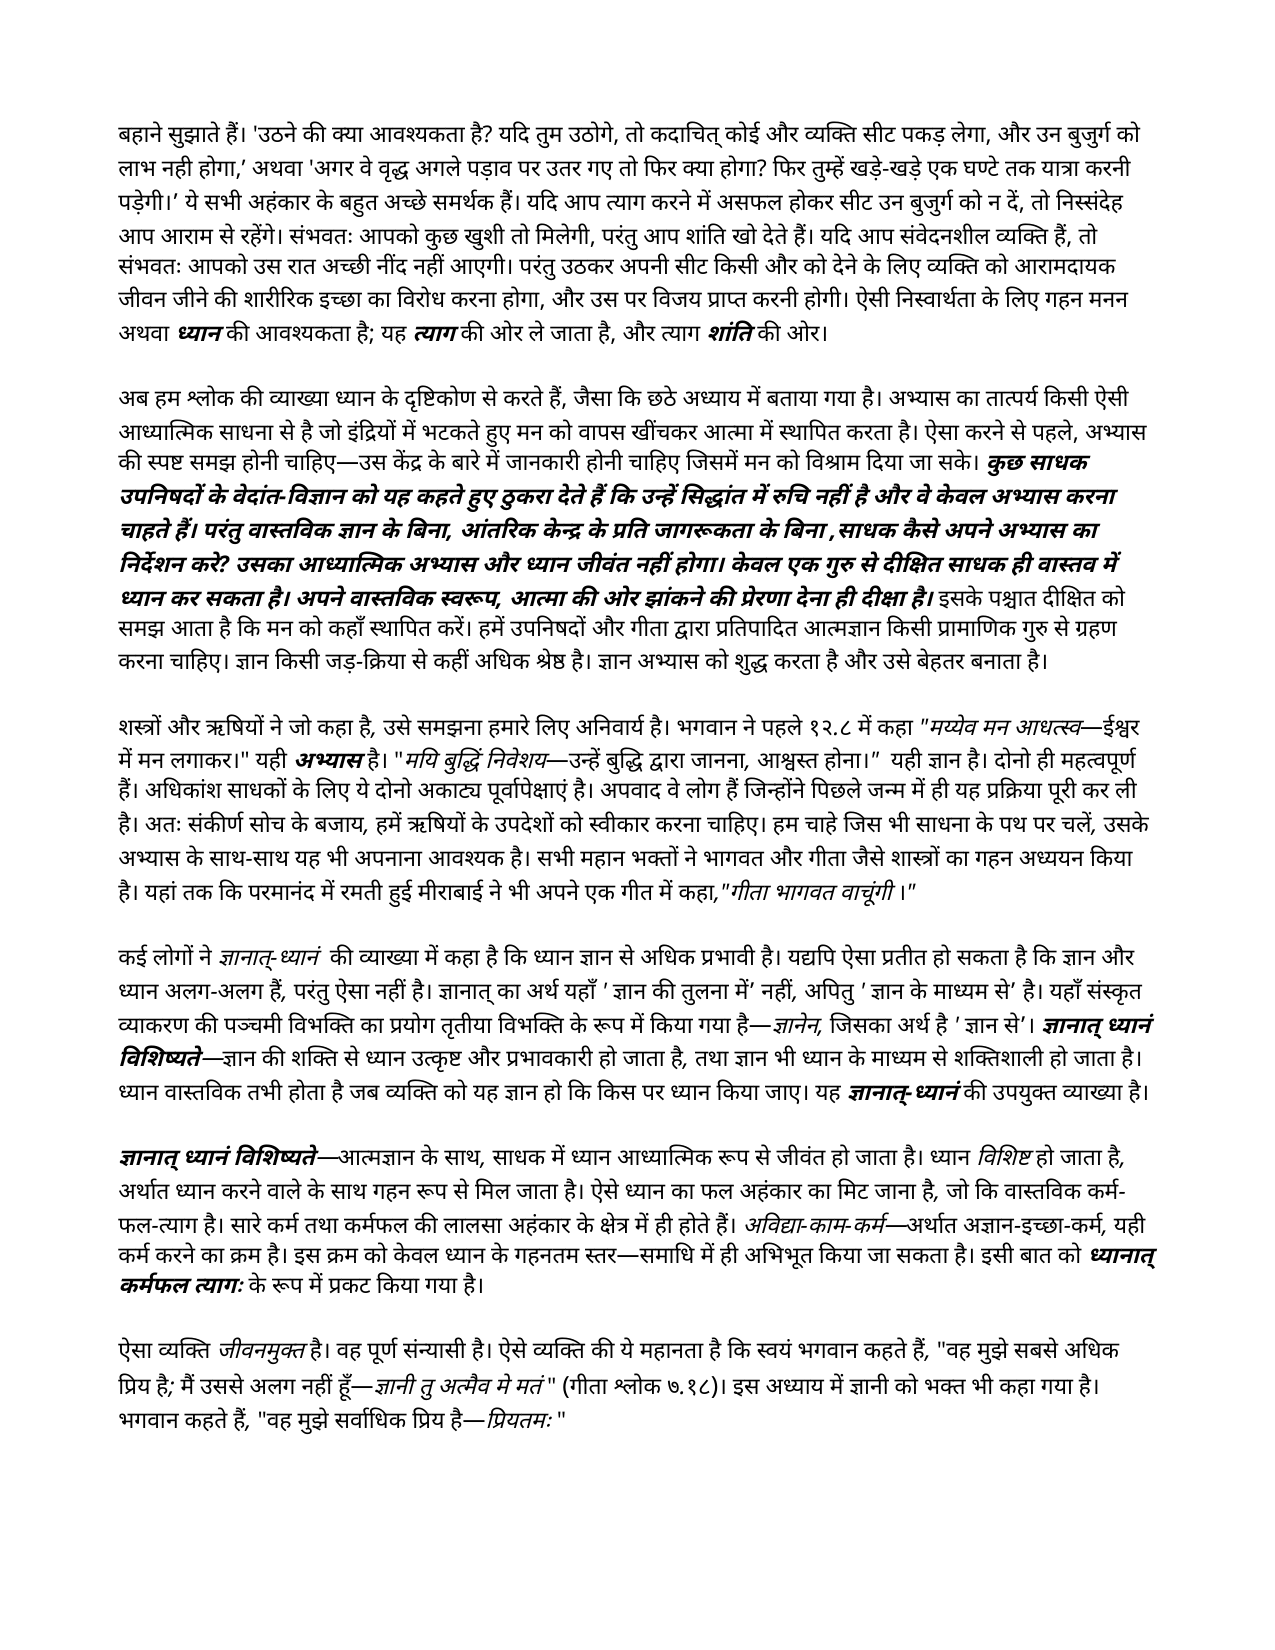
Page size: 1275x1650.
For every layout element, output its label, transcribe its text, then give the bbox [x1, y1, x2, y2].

text ज्ञानात् ध्यानं विशिष्यते—आत्मज्ञान के साथ, साधक में ध्यान आध्यात्मिक रूप से जीवंत हो जाता है। ध्यान विशिष्ट हो जाता है, अर्थात ध्यान करने वाले के साथ गहन रूप से मिल जाता है। ऐसे ध्यान का फल अहंकार का मिट जाना है, जो कि वास्तविक कर्म-फल-त्याग है। सारे कर्म तथा कर्मफल की लालसा अहंकार के क्षेत्र में ही होते हैं। अविद्या-काम-कर्म—अर्थात अज्ञान-इच्छा-कर्म, यही कर्म करने का क्रम है। इस क्रम को केवल ध्यान के गहनतम स्तर—समाधि में ही अभिभूत किया जा सकता है। इसी बात को ध्यानात् कर्मफल त्यागः के रूप में प्रकट किया गया है। [118, 1141, 1157, 1303]
text अब हम श्लोक की व्याख्या ध्यान के दृष्टिकोण से करते हैं, जैसा कि छठे अध्याय में बताया गया है। अभ्यास का तात्पर्य किसी ऐसी आध्यात्मिक साधना से है जो इंद्रियों में भटकते हुए मन को वापस खींचकर आत्मा में स्थापित करता है। ऐसा करने से पहले, अभ्यास की स्पष्ट समझ होनी चाहिए—उस केंद्र के बारे में जानकारी होनी चाहिए जिसमें मन को विश्राम दिया जा सके। कुछ साधक उपनिषदों के वेदांत-विज्ञान को यह कहते हुए ठुकरा देते हैं कि उन्हें सिद्धांत में रुचि नहीं है और वे केवल अभ्यास करना चाहते हैं। परंतु वास्तविक ज्ञान के बिना, आंतरिक केन्द्र के प्रति जागरूकता के बिना ,साधक कैसे अपने अभ्यास का निर्देशन करे? उसका आध्यात्मिक अभ्यास और ध्यान जीवंत नहीं होगा। केवल एक गुरु से दीक्षित साधक ही वास्तव में ध्यान कर सकता है। अपने वास्तविक स्वरूप, आत्मा की ओर झांकने की प्रेरणा देना ही दीक्षा है। इसके पश्चात दीक्षित को समझ आता है कि मन को कहाँ स्थापित करें। हमें उपनिषदों और गीता द्वारा प्रतिपादित आत्मज्ञान किसी प्रामाणिक गुरु से ग्रहण करना चाहिए। ज्ञान किसी जड़-क्रिया से कहीं अधिक श्रेष्ठ है। ज्ञान अभ्यास को शुद्ध करता है और उसे बेहतर बनाता है। [118, 382, 1157, 679]
text कई लोगों ने ज्ञानात्-ध्यानं की व्याख्या में कहा है कि ध्यान ज्ञान से अधिक प्रभावी है। यद्यपि ऐसा प्रतीत हो सकता है कि ज्ञान और ध्यान अलग-अलग हैं, परंतु ऐसा नहीं है। ज्ञानात् का अर्थ यहाँ ' ज्ञान की तुलना में’ नहीं, अपितु ' ज्ञान के माध्यम से’ है। यहाँ संस्कृत व्याकरण की पञ्चमी विभक्ति का प्रयोग तृतीया विभक्ति के रूप में किया गया है—ज्ञानेन, जिसका अर्थ है ' ज्ञान से’। ज्ञानात् ध्यानं विशिष्यते—ज्ञान की शक्ति से ध्यान उत्कृष्ट और प्रभावकारी हो जाता है, तथा ज्ञान भी ध्यान के माध्यम से शक्तिशाली हो जाता है। ध्यान वास्तविक तभी होता है जब व्यक्ति को यह ज्ञान हो कि किस पर ध्यान किया जाए। यह ज्ञानात्-ध्यानं की उपयुक्त व्याख्या है। [118, 941, 1157, 1110]
text ऐसा व्यक्ति जीवनमुक्त है। वह पूर्ण संन्यासी है। ऐसे व्यक्ति की ये महानता है कि स्वयं भगवान कहते हैं, "वह मुझे सबसे अधिक प्रिय है; मैं उससे अलग नहीं हूँ—ज्ञानी तु अत्मैव मे मतं " (गीता श्लोक ७.१८)। इस अध्याय में ज्ञानी को भक्त भी कहा गया है। भगवान कहते हैं, "वह मुझे सर्वाधिक प्रिय है—प्रियतमः " [118, 1334, 1157, 1438]
text शस्त्रों और ऋषियों ने जो कहा है, उसे समझना हमारे लिए अनिवार्य है। भगवान ने पहले १२.८ में कहा "मय्येव मन आधत्स्व—ईश्वर में मन लगाकर।" यही अभ्यास है। "मयि बुद्धिं निवेशय—उन्हें बुद्धि द्वारा जानना, आश्वस्त होना।" यही ज्ञान है। दोनो ही महत्वपूर्ण हैं। अधिकांश साधकों के लिए ये दोनो अकाट्य पूर्वापेक्षाएं है। अपवाद वे लोग हैं जिन्होंने पिछले जन्म में ही यह प्रक्रिया पूरी कर ली है। अतः संकीर्ण सोच के बजाय, हमें ऋषियों के उपदेशों को स्वीकार करना चाहिए। हम चाहे जिस भी साधना के पथ पर चलें, उसके अभ्यास के साथ-साथ यह भी अपनाना आवश्यक है। सभी महान भक्तों ने भागवत और गीता जैसे शास्त्रों का गहन अध्ययन किया है। यहां तक ​​कि परमानंद में रमती हुई मीराबाई ने भी अपने एक गीत में कहा,"गीता भागवत वाचूंगी ।" [118, 710, 1157, 909]
text बहाने सुझाते हैं। 'उठने की क्या आवश्यकता है? यदि तुम उठोगे, तो कदाचित् कोई और व्यक्ति सीट पकड़ लेगा, और उन बुजुर्ग को लाभ नही होगा,’ अथवा 'अगर वे वृद्ध अगले पड़ाव पर उतर गए तो फिर क्या होगा? फिर तुम्हें खड़े-खड़े एक घण्टे तक यात्रा करनी पड़ेगी।’ ये सभी अहंकार के बहुत अच्छे समर्थक हैं। यदि आप त्याग करने में असफल होकर सीट उन बुजुर्ग को न दें, तो निस्संदेह आप आराम से रहेंगे। संभवतः आपको कुछ खुशी तो मिलेगी, परंतु आप शांति खो देते हैं। यदि आप संवेदनशील व्यक्ति हैं, तो संभवतः आपको उस रात अच्छी नींद नहीं आएगी। परंतु उठकर अपनी सीट किसी और को देने के लिए व्यक्ति को आरामदायक जीवन जीने की शारीरिक इच्छा का विरोध करना होगा, और उस पर विजय प्राप्त करनी होगी। ऐसी निस्वार्थता के लिए गहन मनन अथवा ध्यान की आवश्यकता है; यह त्याग की ओर ले जाता है, और त्याग शांति की ओर। [118, 118, 1157, 351]
